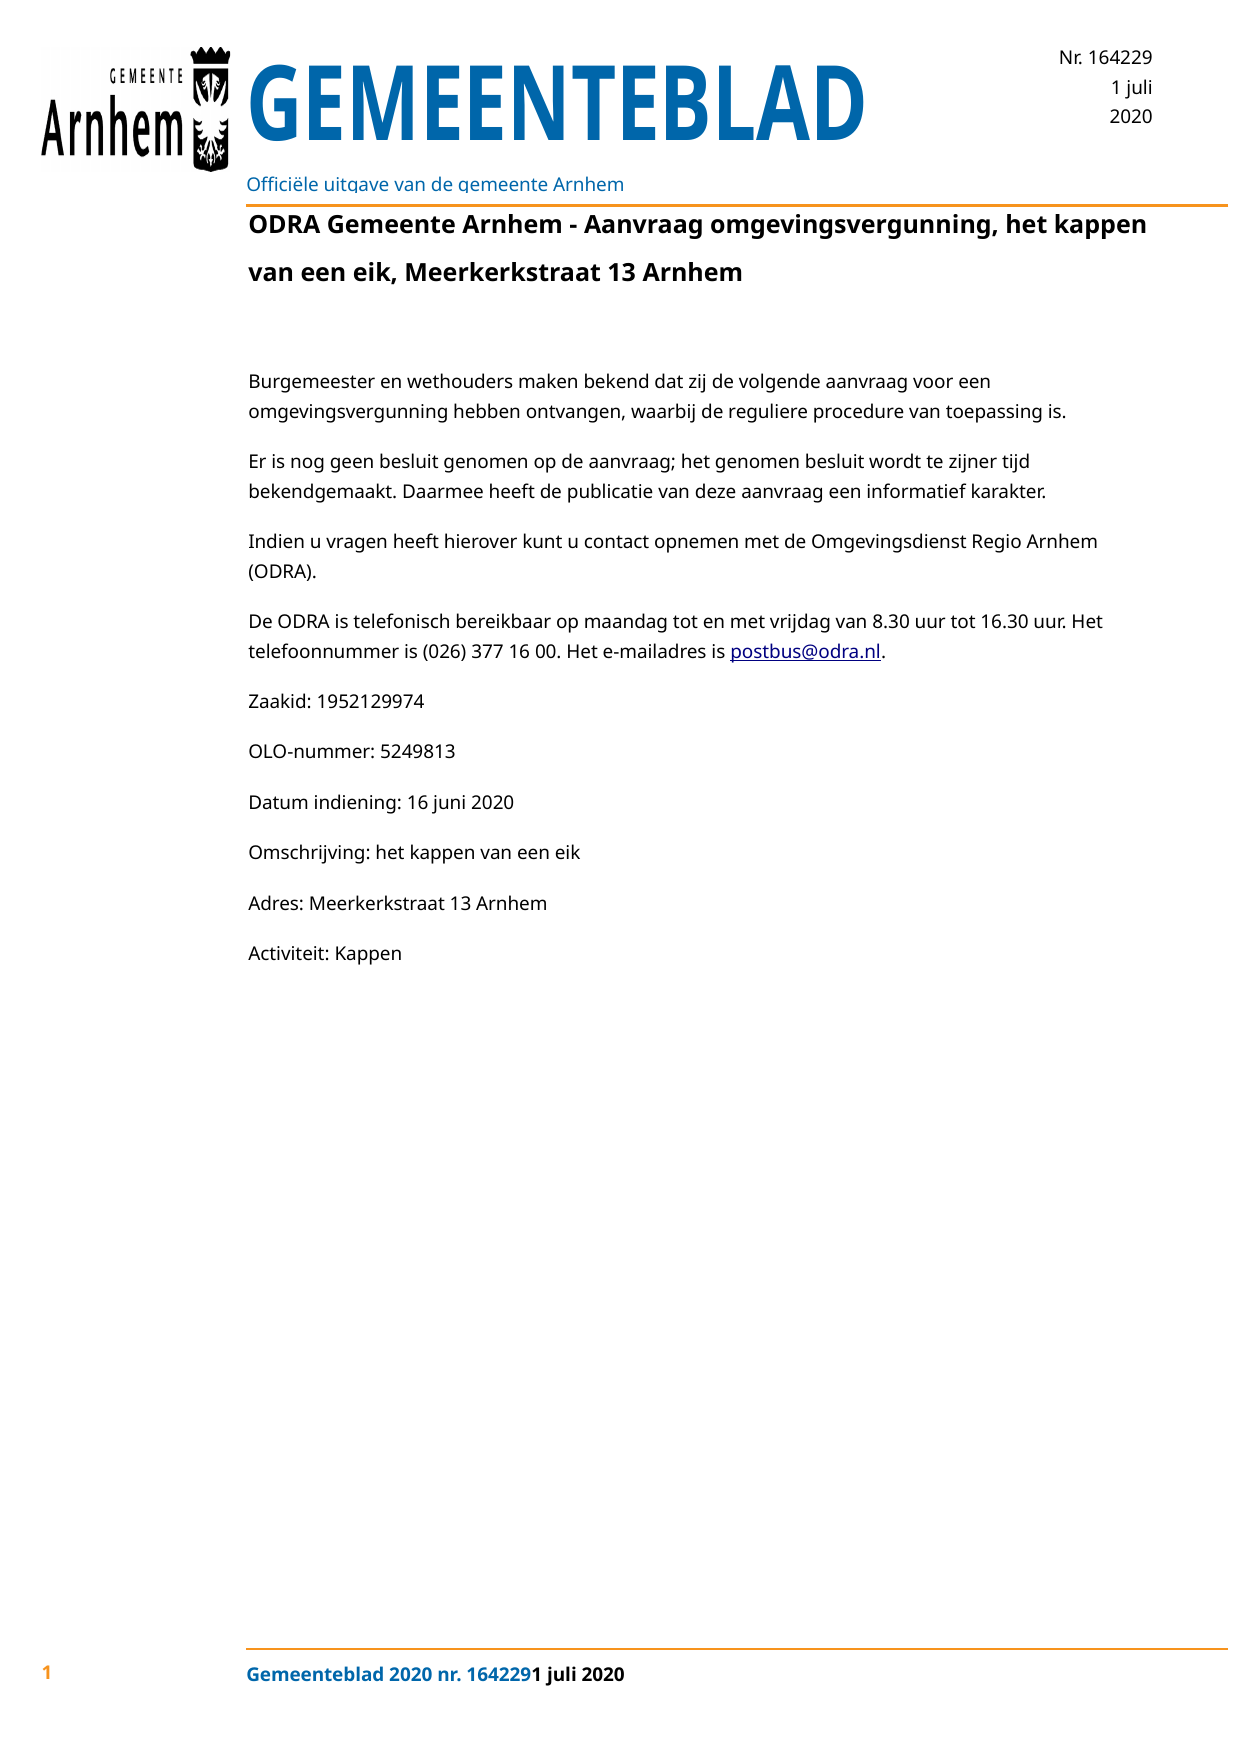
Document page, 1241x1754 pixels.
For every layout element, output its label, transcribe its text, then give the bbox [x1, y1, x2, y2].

text Er is nog geen besluit genomen op de aanvraag; het genomen besluit wordt te zijner tijd bekendgemaakt. Daarmee heeft de publicatie van deze aanvraag een informatief karakter. [248, 448, 1152, 504]
text Datum indiening: 16 juni 2020 [248, 789, 1152, 815]
text Omschrijving: het kappen van een eik [248, 839, 1152, 865]
text OLO-nummer: 5249813 [248, 739, 1152, 764]
text Adres: Meerkerkstraat 13 Arnhem [248, 890, 1152, 916]
text Zaakid: 1952129974 [248, 688, 1152, 714]
picture [41, 47, 231, 172]
text Burgemeester en wethouders maken bekend dat zij de volgende aanvraag voor een omgevingsvergunning hebben ontvangen, waarbij de reguliere procedure van toepassing is. [248, 368, 1152, 424]
text ODRA Gemeente Arnhem - Aanvraag omgevingsvergunning, het kappen van een eik, Meerkerkstraat 13 Arnhem [248, 207, 1152, 288]
text De ODRA is telefonisch bereikbaar op maandag tot en met vrijdag van 8.30 uur tot 16.30 uur. Het telefoonnummer is (026) 377 16 00. Het e-mailadres is postbus@odra.nl. [248, 608, 1152, 664]
text Indien u vragen heeft hierover kunt u contact opnemen met de Omgevingsdienst Regio Arnhem (ODRA). [248, 528, 1152, 584]
text Activiteit: Kappen [248, 940, 1152, 966]
